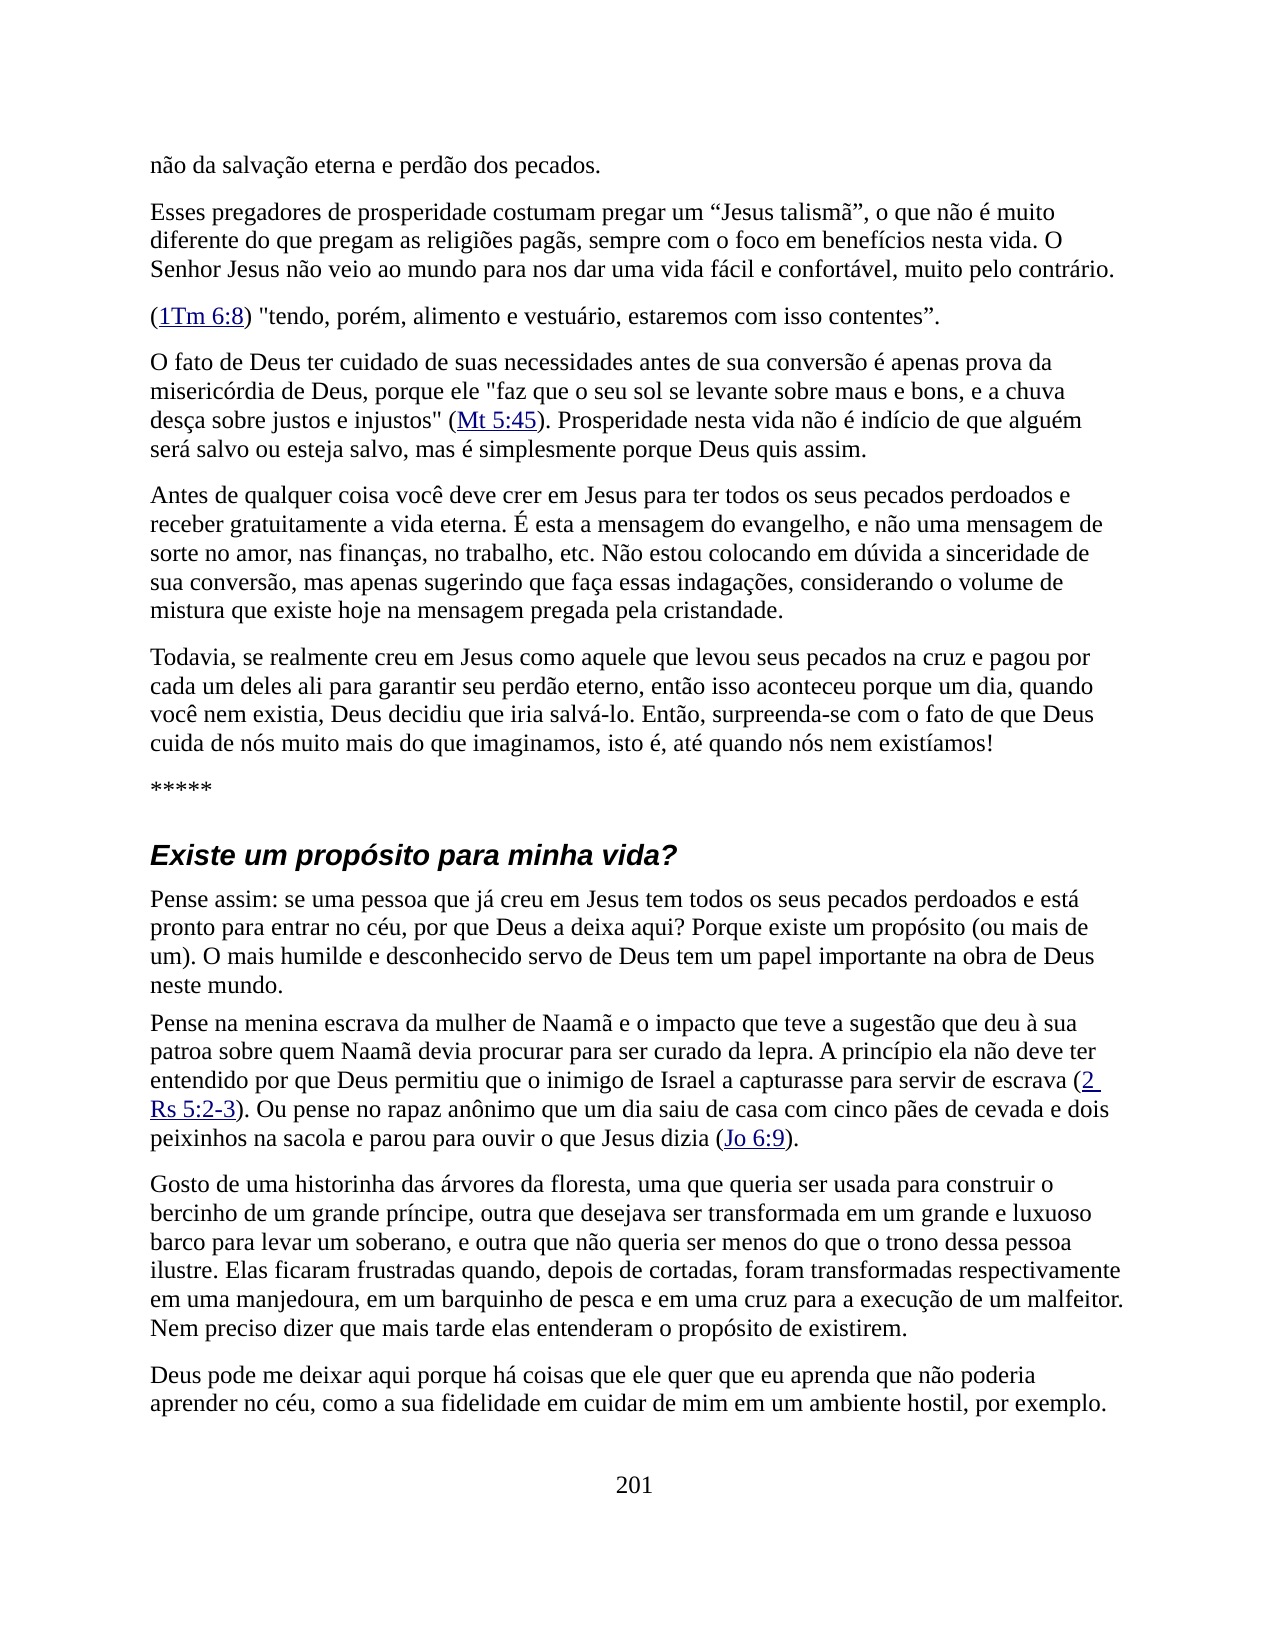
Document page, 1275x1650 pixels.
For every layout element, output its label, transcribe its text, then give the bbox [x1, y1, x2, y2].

text Esses pregadores de prosperidade costumam pregar um “Jesus talismã”, o que não é muito diferente do que pregam as religiões pagãs, sempre com o foco em benefícios nesta vida. O Senhor Jesus não veio ao mundo para nos dar uma vida fácil e confortável, muito pelo contrário. [150, 197, 1125, 283]
text (1Tm 6:8) "tendo, porém, alimento e vestuário, estaremos com isso contentes”. [150, 301, 1125, 329]
text Deus pode me deixar aqui porque há coisas que ele quer que eu aprenda que não poderia aprender no céu, como a sua fidelidade em cuidar de mim em um ambiente hostil, por exemplo. [150, 1360, 1125, 1417]
text Todavia, se realmente creu em Jesus como aquele que levou seus pecados na cruz e pagou por cada um deles ali para garantir seu perdão eterno, então isso aconteceu porque um dia, quando você nem existia, Deus decidiu que iria salvá-lo. Então, surpreenda-se com o fato de que Deus cuida de nós muito mais do que imaginamos, isto é, até quando nós nem existíamos! [150, 642, 1125, 757]
text Antes de qualquer coisa você deve crer em Jesus para ter todos os seus pecados perdoados e receber gratuitamente a vida eterna. É esta a mensagem do evangelho, e não uma mensagem de sorte no amor, nas finanças, no trabalho, etc. Não estou colocando em dúvida a sinceridade de sua conversão, mas apenas sugerindo que faça essas indagações, considerando o volume de mistura que existe hoje na mensagem pregada pela cristandade. [150, 480, 1125, 624]
text Gosto de uma historinha das árvores da floresta, uma que queria ser usada para construir o bercinho de um grande príncipe, outra que desejava ser transformada em um grande e luxuoso barco para levar um soberano, e outra que não queria ser menos do que o trono dessa pessoa ilustre. Elas ficaram frustradas quando, depois de cortadas, foram transformadas respectivamente em uma manjedoura, em um barquinho de pesca e em uma cruz para a execução de um malfeitor. Nem preciso dizer que mais tarde elas entenderam o propósito de existirem. [150, 1169, 1125, 1342]
text Pense assim: se uma pessoa que já creu em Jesus tem todos os seus pecados perdoados e está pronto para entrar no céu, por que Deus a deixa aqui? Porque existe um propósito (ou mais de um). O mais humilde e desconhecido servo de Deus tem um papel importante na obra de Deus neste mundo. [150, 884, 1125, 999]
text ***** [150, 775, 1125, 804]
subtitle Existe um propósito para minha vida? [150, 838, 1125, 871]
text Pense na menina escrava da mulher de Naamã e o impacto que teve a sugestão que deu à sua patroa sobre quem Naamã devia procurar para ser curado da lepra. A princípio ela não deve ter entendido por que Deus permitiu que o inimigo de Israel a capturasse para servir de escrava (2 Rs 5:2-3). Ou pense no rapaz anônimo que um dia saiu de casa com cinco pães de cevada e dois peixinhos na sacola e parou para ouvir o que Jesus dizia (Jo 6:9). [150, 1008, 1125, 1151]
text O fato de Deus ter cuidado de suas necessidades antes de sua conversão é apenas prova da misericórdia de Deus, porque ele "faz que o seu sol se levante sobre maus e bons, e a chuva desça sobre justos e injustos" (Mt 5:45). Prosperidade nesta vida não é indício de que alguém será salvo ou esteja salvo, mas é simplesmente porque Deus quis assim. [150, 347, 1125, 462]
text não da salvação eterna e perdão dos pecados. [150, 150, 1125, 179]
